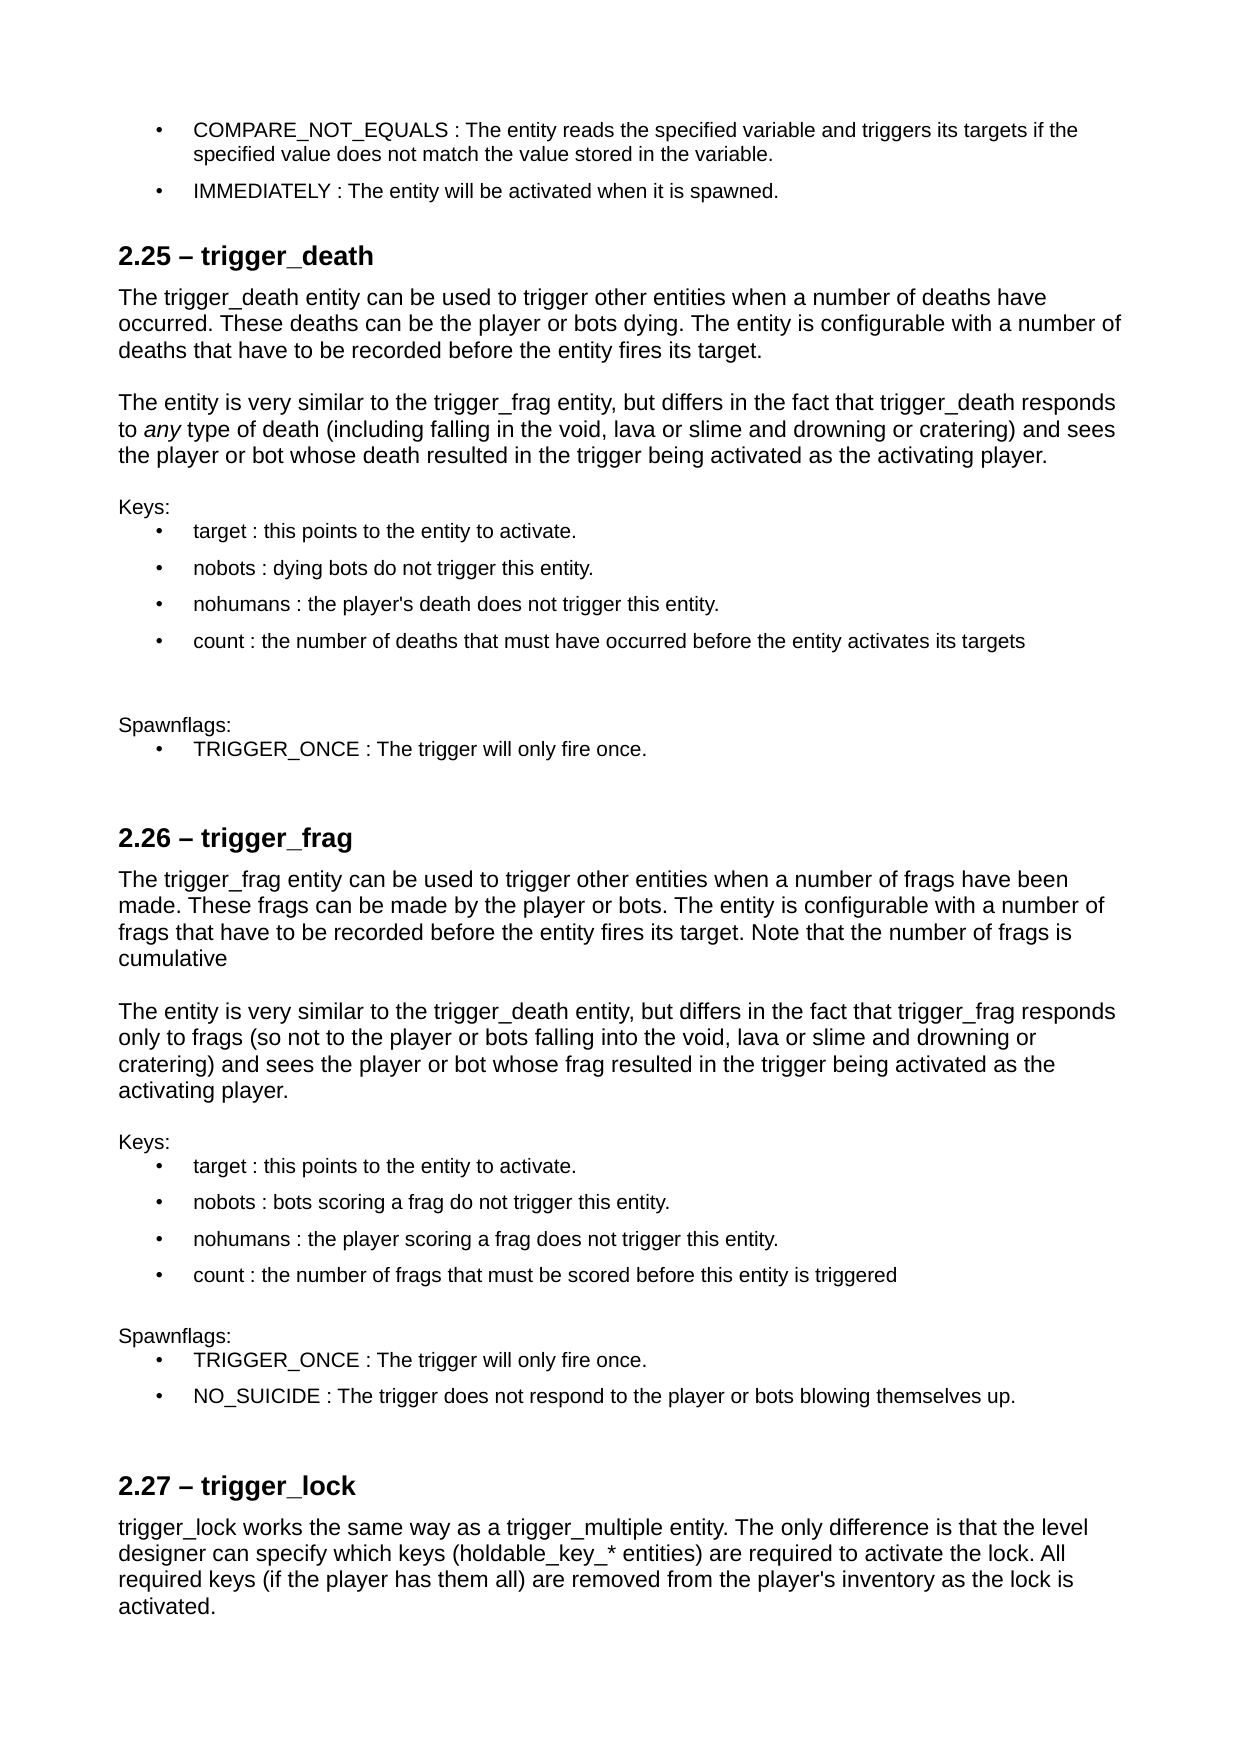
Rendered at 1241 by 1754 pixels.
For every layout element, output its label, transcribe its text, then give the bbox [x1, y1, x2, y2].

text Keys: [118, 495, 1122, 519]
text trigger_lock works the same way as a trigger_multiple entity. The only difference is that the level designer can specify which keys (holdable_key_* entities) are required to activate the lock. All required keys (if the player has them all) are removed from the player's inventory as the lock is activated. [118, 1514, 1122, 1619]
list TRIGGER_ONCE : The trigger will only fire once. [156, 1348, 1122, 1372]
list nohumans : the player scoring a frag does not trigger this entity. [156, 1227, 1122, 1251]
list target : this points to the entity to activate. [156, 519, 1122, 543]
text The entity is very similar to the trigger_frag entity, but differs in the fact that trigger_death responds to any type of death (including falling in the void, lava or slime and drowning or cratering) and sees the player or bot whose death resulted in the trigger being activated as the activating player. [118, 389, 1122, 468]
list TRIGGER_ONCE : The trigger will only fire once. [156, 737, 1122, 761]
text Spawnflags: [118, 1324, 1122, 1348]
list target : this points to the entity to activate. [156, 1154, 1122, 1178]
list nobots : dying bots do not trigger this entity. [156, 555, 1122, 579]
subtitle 2.27 – trigger_lock [118, 1470, 1122, 1501]
list COMPARE_NOT_EQUALS : The entity reads the specified variable and triggers its targets if the specified value does not match the value stored in the variable. [156, 118, 1122, 166]
text Keys: [118, 1130, 1122, 1154]
text Spawnflags: [118, 713, 1122, 737]
list count : the number of frags that must be scored before this entity is triggered [156, 1263, 1122, 1287]
list IMMEDIATELY : The entity will be activated when it is spawned. [156, 179, 1122, 203]
subtitle 2.25 – trigger_death [118, 240, 1122, 271]
text The entity is very similar to the trigger_death entity, but differs in the fact that trigger_frag responds only to frags (so not to the player or bots falling into the void, lava or slime and drowning or cratering) and sees the player or bot whose frag resulted in the trigger being activated as the activating player. [118, 998, 1122, 1103]
list nohumans : the player's death does not trigger this entity. [156, 592, 1122, 616]
text The trigger_frag entity can be used to trigger other entities when a number of frags have been made. These frags can be made by the player or bots. The entity is configurable with a number of frags that have to be recorded before the entity fires its target. Note that the number of frags is cumulative [118, 866, 1122, 972]
text The trigger_death entity can be used to trigger other entities when a number of deaths have occurred. These deaths can be the player or bots dying. The entity is configurable with a number of deaths that have to be recorded before the entity fires its target. [118, 284, 1122, 363]
list nobots : bots scoring a frag do not trigger this entity. [156, 1190, 1122, 1214]
subtitle 2.26 – trigger_frag [118, 822, 1122, 854]
list NO_SUICIDE : The trigger does not respond to the player or bots blowing themselves up. [156, 1384, 1122, 1408]
list count : the number of deaths that must have occurred before the entity activates its targets [156, 628, 1122, 652]
